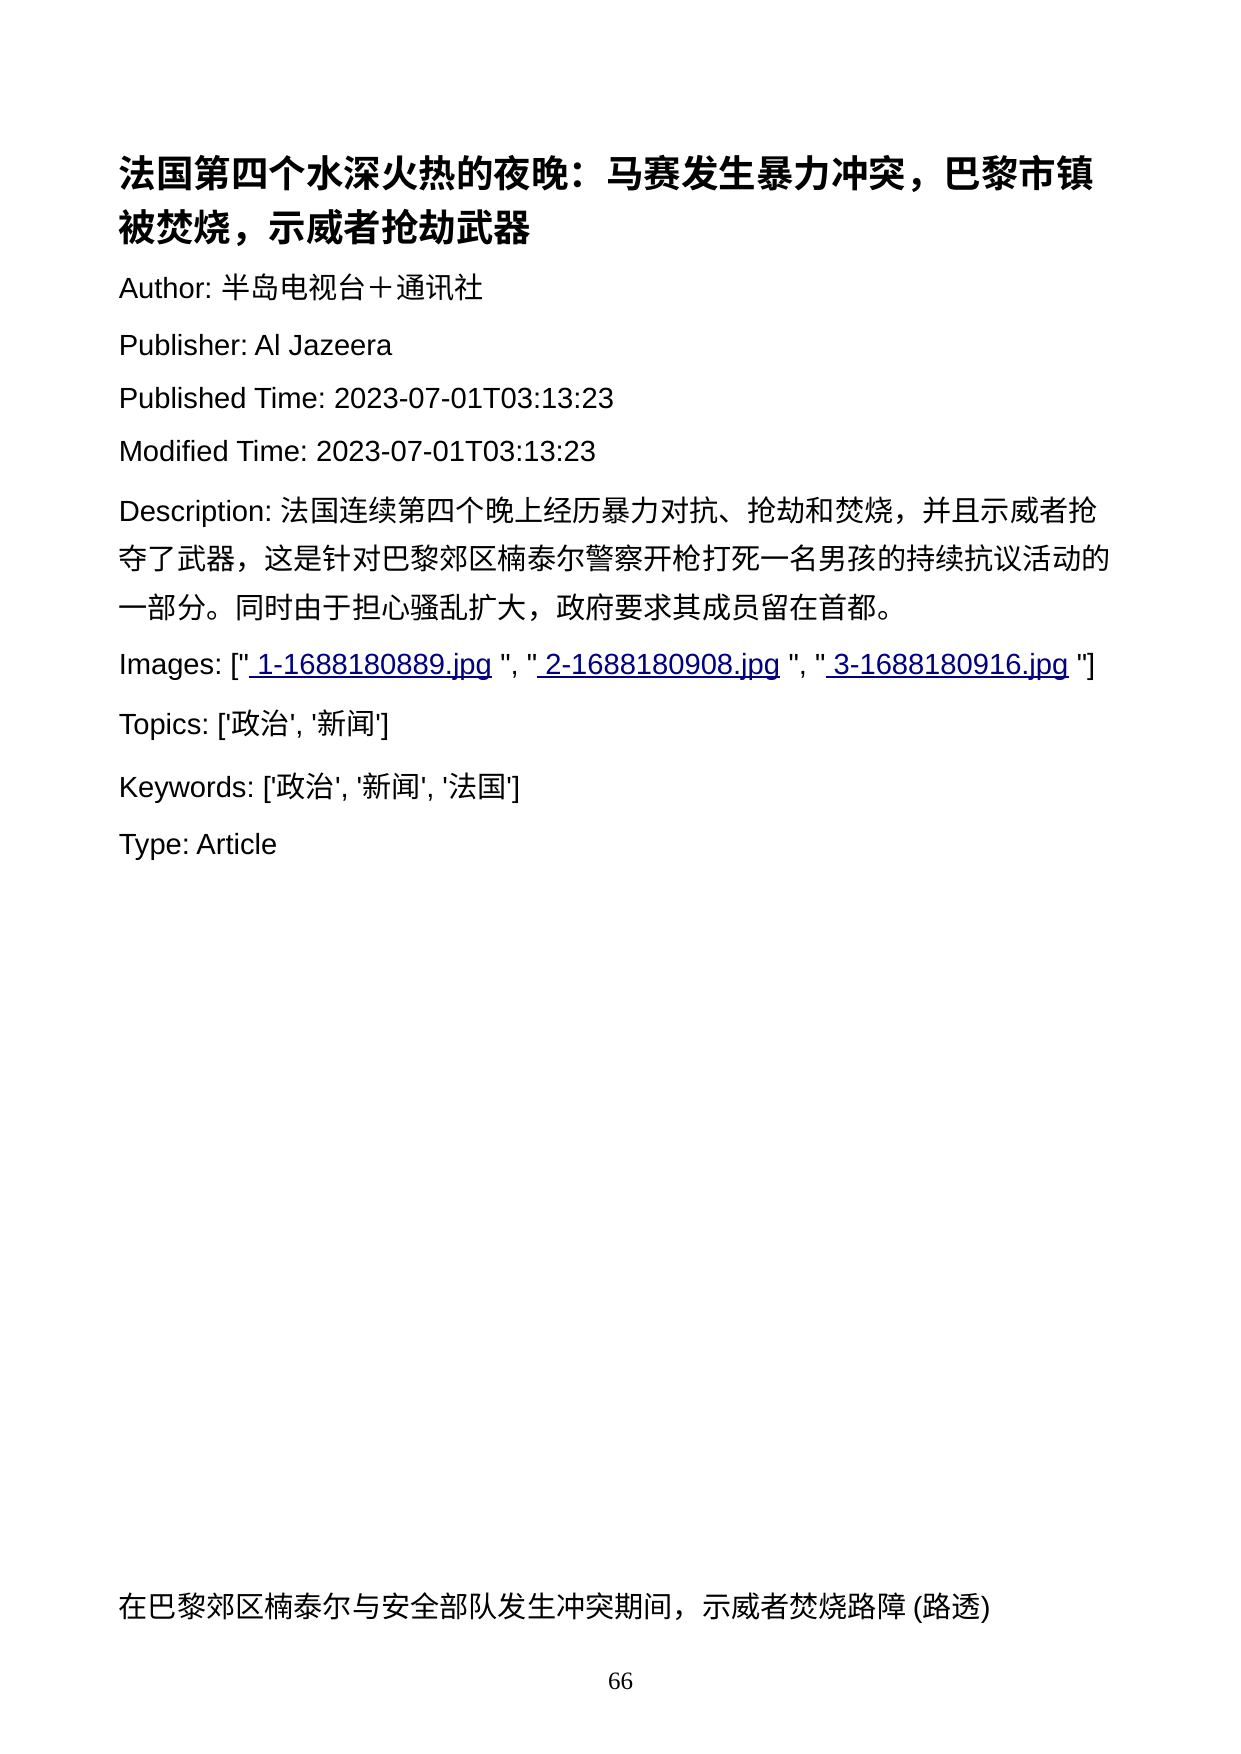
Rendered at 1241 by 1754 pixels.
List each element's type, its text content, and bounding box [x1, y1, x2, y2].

text Type: Article [118, 827, 1122, 860]
text Keywords: ['政治', '新闻', '法国'] [118, 763, 1122, 806]
text Modified Time: 2023-07-01T03:13:23 [118, 434, 1122, 467]
text Author: 半岛电视台＋通讯社 [118, 264, 1122, 307]
text Description: 法国连续第四个晚上经历暴力对抗、抢劫和焚烧，并且示威者抢夺了武器，这是针对巴黎郊区楠泰尔警察开枪打死一名男孩的持续抗议活动的一部分。同时由于担心骚乱扩大，政府要求其成员留在首都。 [118, 487, 1122, 626]
text Topics: ['政治', '新闻'] [118, 700, 1122, 743]
subtitle 法国第四个水深火热的夜晚：马赛发生暴力冲突，巴黎市镇被焚烧，示威者抢劫武器 [118, 143, 1122, 252]
text Publisher: Al Jazeera [118, 328, 1122, 361]
text Published Time: 2023-07-01T03:13:23 [118, 381, 1122, 414]
text 在巴黎郊区楠泰尔与安全部队发生冲突期间，示威者焚烧路障 (路透) [118, 880, 1122, 1626]
text Images: [" 1-1688180889.jpg ", " 2-1688180908.jpg ", " 3-1688180916.jpg "] [118, 647, 1122, 681]
